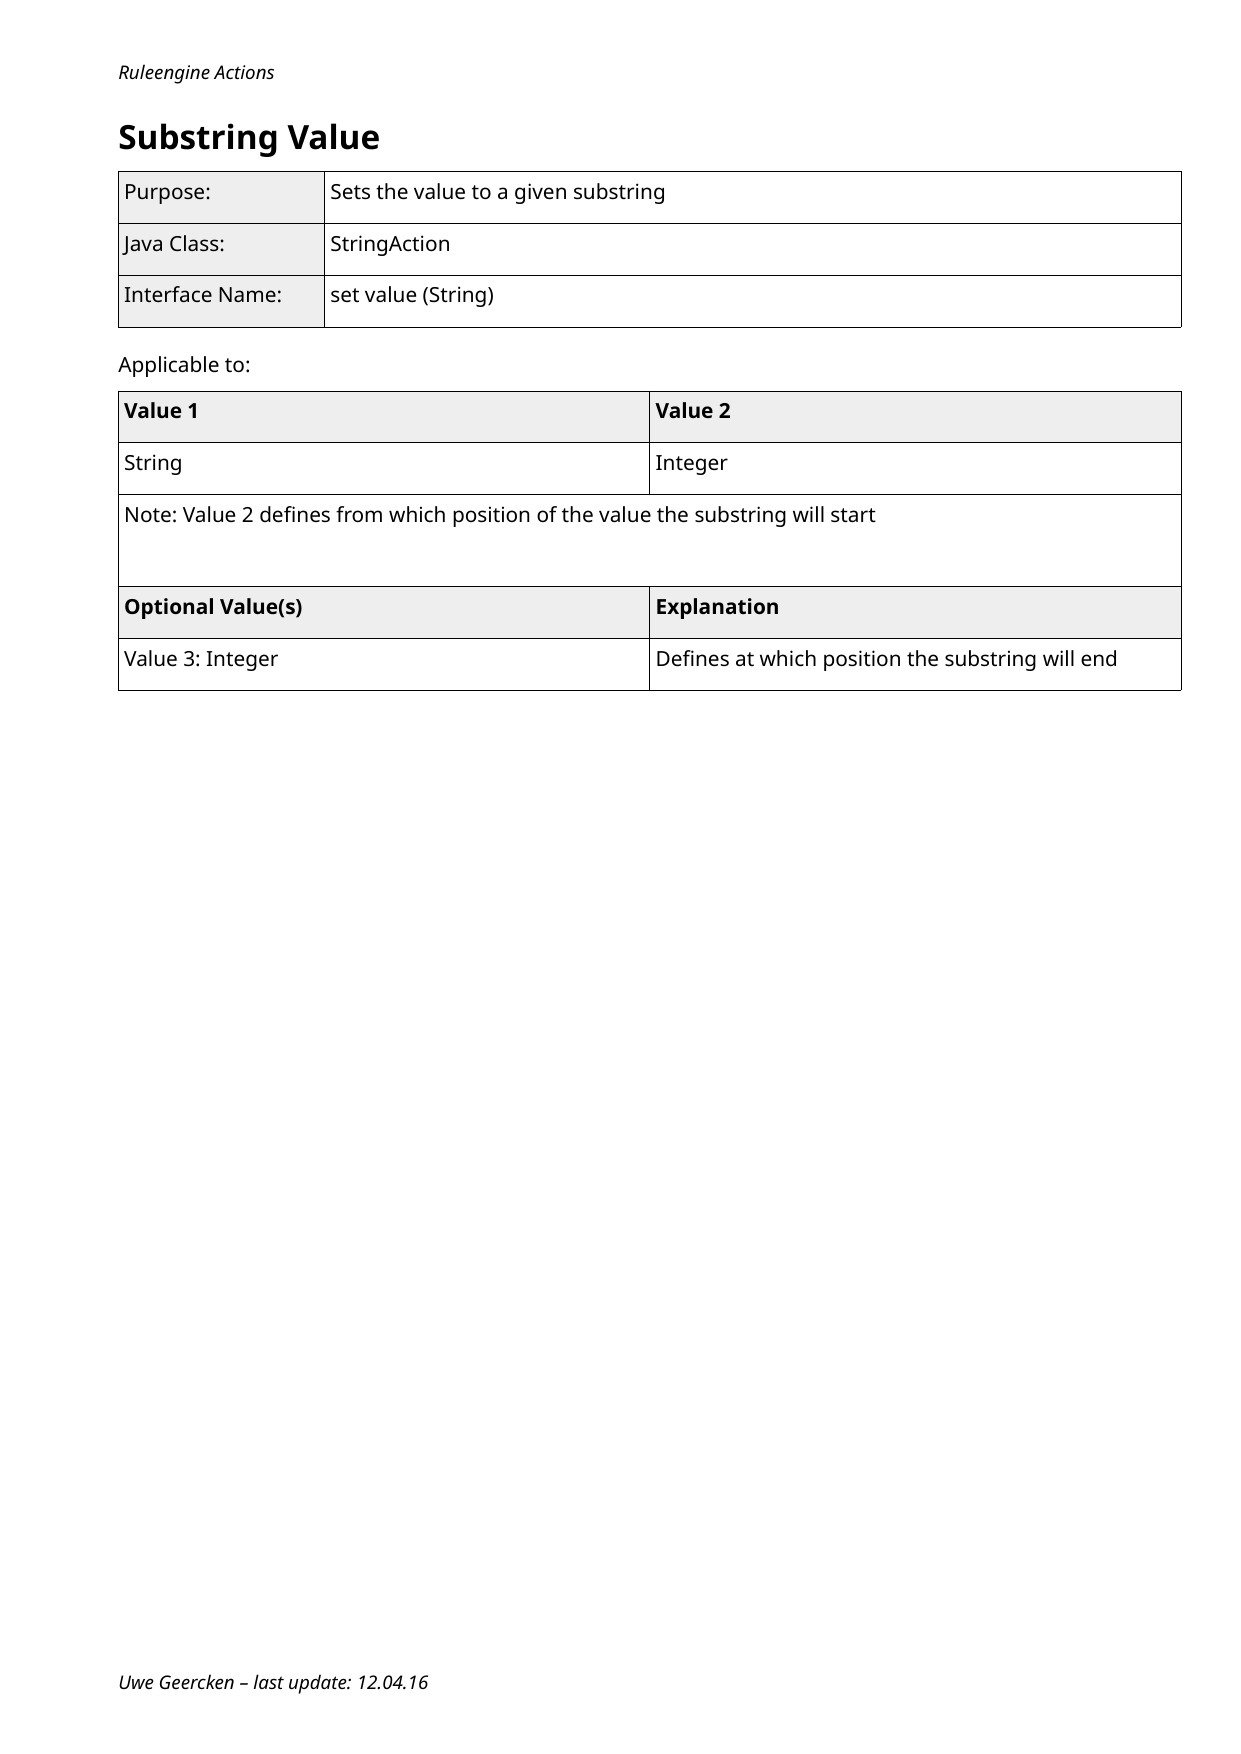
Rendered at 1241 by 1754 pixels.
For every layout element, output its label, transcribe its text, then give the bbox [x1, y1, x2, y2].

text Applicable to: [118, 350, 1181, 379]
table_cell Integer [650, 443, 1181, 494]
table_cell StringAction [325, 224, 1181, 275]
table_header Sets the value to a given substring [325, 172, 1181, 223]
table_cell Defines at which position the substring will end [650, 639, 1181, 689]
table_cell set value (String) [325, 276, 1181, 327]
table_cell Interface Name: [119, 276, 324, 327]
table_cell Java Class: [119, 224, 324, 275]
table_header Value 1 [119, 392, 649, 442]
table_cell Note: Value 2 defines from which position of the value the substring will start [119, 495, 1181, 586]
text Substring Value [118, 114, 1181, 159]
table_header Purpose: [119, 172, 324, 223]
table_cell Value 3: Integer [119, 639, 649, 689]
table_cell Optional Value(s) [119, 587, 649, 638]
table_header Value 2 [650, 392, 1181, 442]
table_cell Explanation [650, 587, 1181, 638]
table_cell String [119, 443, 649, 494]
